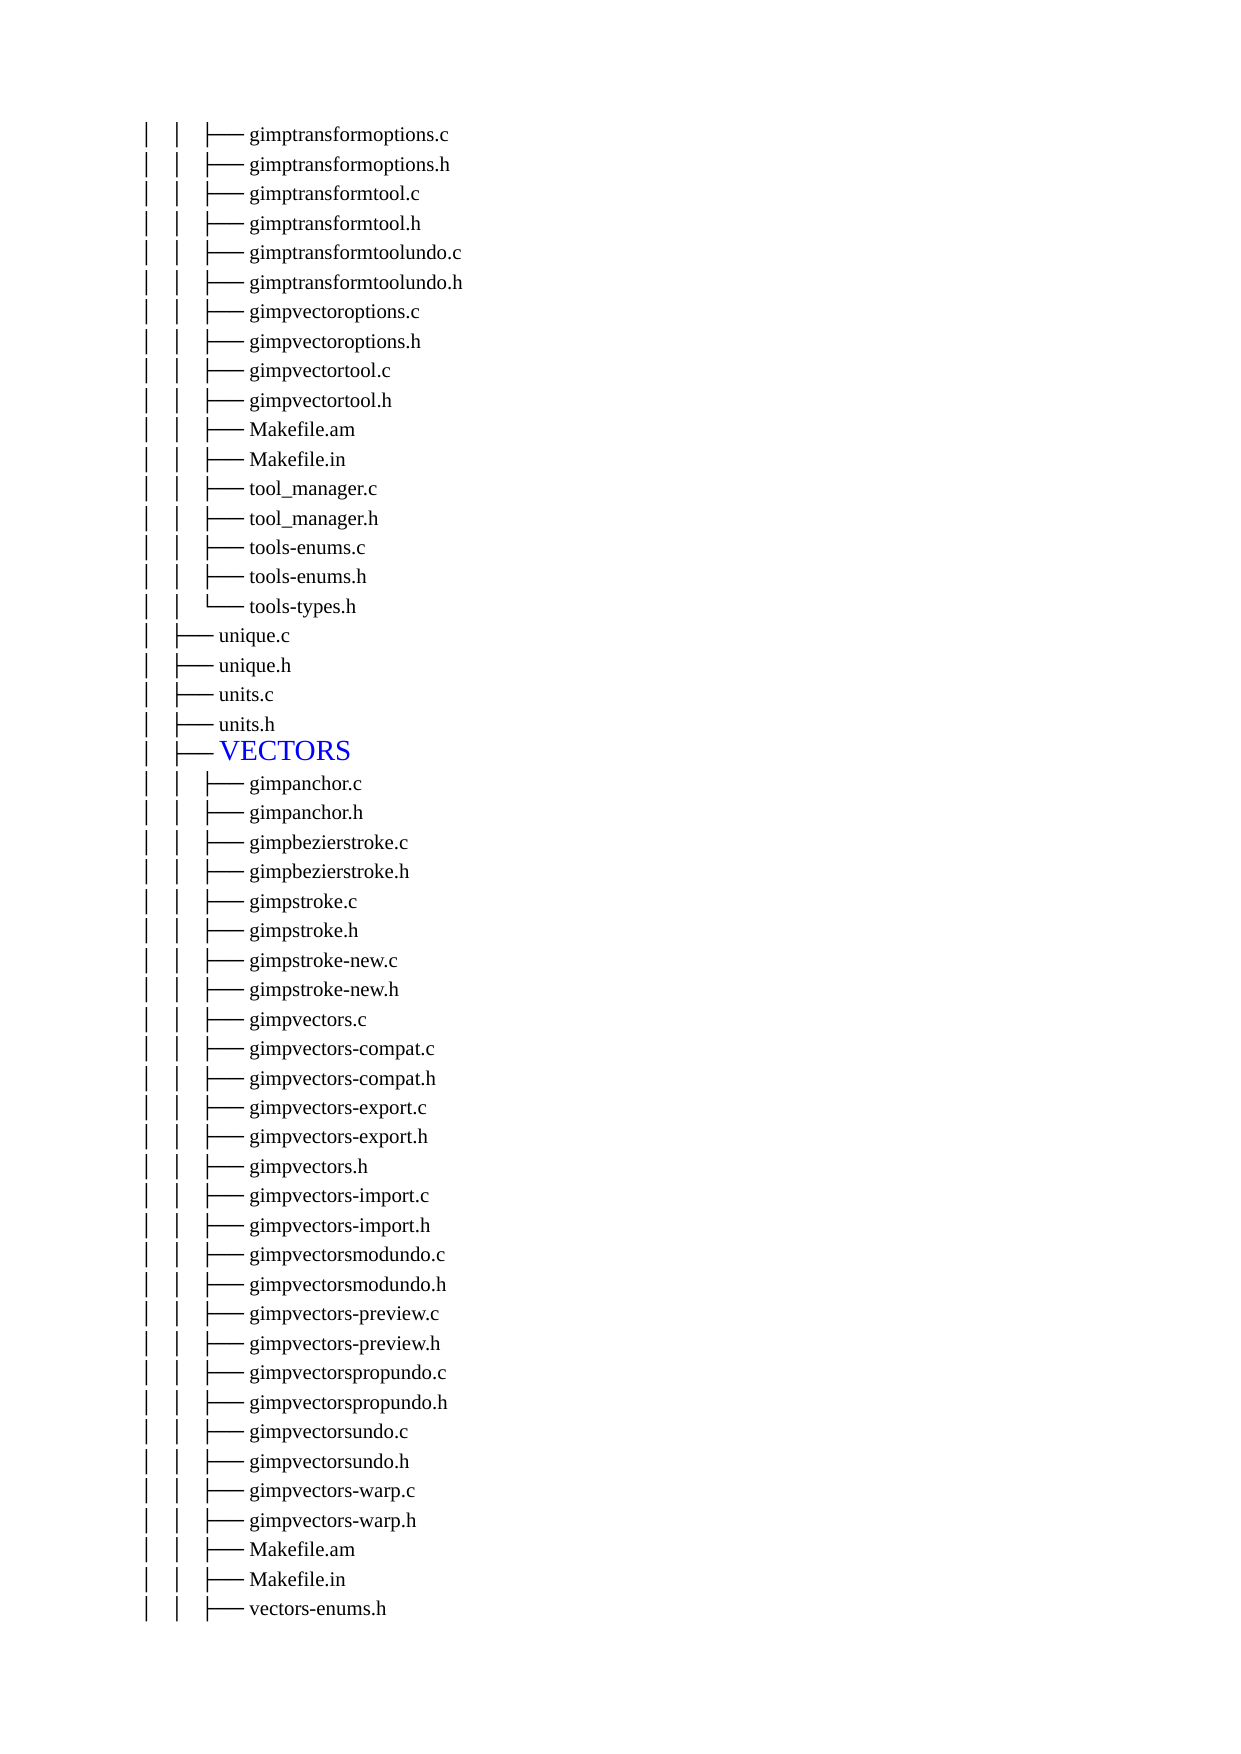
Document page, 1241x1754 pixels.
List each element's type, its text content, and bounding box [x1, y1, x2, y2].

text │ │ ├── vectors-enums.h [118, 1592, 1122, 1622]
text │ │ ├── gimpvectorsundo.c [118, 1415, 1122, 1445]
text │ │ ├── gimpvectors-compat.h [118, 1061, 1122, 1091]
text │ │ ├── gimptransformtool.h [118, 207, 1122, 236]
text │ │ ├── gimptransformtoolundo.c [118, 236, 1122, 266]
text │ ├── unique.h [118, 649, 1122, 678]
text │ │ ├── gimpbezierstroke.h [118, 855, 1122, 884]
text │ │ ├── gimpvectors-preview.h [118, 1327, 1122, 1356]
text │ │ ├── gimpvectors-export.c [118, 1091, 1122, 1120]
text │ │ ├── tool_manager.h [118, 501, 1122, 531]
text │ │ ├── tools-enums.h [118, 560, 1122, 590]
text │ │ ├── gimpvectorspropundo.h [118, 1386, 1122, 1415]
text │ │ ├── gimpstroke-new.h [118, 973, 1122, 1002]
text │ │ ├── tools-enums.c [118, 531, 1122, 560]
text │ │ ├── gimpvectors-compat.c [118, 1032, 1122, 1061]
text │ │ ├── gimpvectoroptions.h [118, 324, 1122, 354]
text │ │ ├── gimpvectors-import.h [118, 1209, 1122, 1238]
text │ │ ├── Makefile.am [118, 413, 1122, 442]
text │ ├── units.c [118, 678, 1122, 708]
text │ │ ├── gimpvectors-warp.h [118, 1504, 1122, 1533]
text │ │ ├── gimpbezierstroke.c [118, 826, 1122, 855]
text │ │ ├── gimptransformtool.c [118, 177, 1122, 207]
text │ │ ├── gimptransformoptions.c [118, 118, 1122, 148]
text │ ├── unique.c [118, 619, 1122, 649]
text │ │ ├── gimpstroke.c [118, 884, 1122, 914]
text │ │ ├── gimpvectorsmodundo.h [118, 1268, 1122, 1297]
text │ │ ├── Makefile.in [118, 1563, 1122, 1592]
text │ │ ├── gimpvectortool.h [118, 383, 1122, 413]
text │ │ ├── gimpvectors-import.c [118, 1179, 1122, 1209]
text │ │ └── tools-types.h [118, 590, 1122, 619]
text │ │ ├── gimpvectortool.c [118, 354, 1122, 383]
text │ │ ├── gimpvectoroptions.c [118, 295, 1122, 324]
text │ │ ├── gimpvectors-warp.c [118, 1474, 1122, 1504]
text │ │ ├── gimptransformtoolundo.h [118, 266, 1122, 295]
text │ │ ├── gimptransformoptions.h [118, 148, 1122, 177]
text │ │ ├── Makefile.am [118, 1533, 1122, 1563]
text │ │ ├── gimpanchor.h [118, 796, 1122, 826]
text │ ├── units.h [118, 708, 1122, 737]
text │ │ ├── gimpstroke-new.c [118, 943, 1122, 973]
text │ │ ├── gimpvectorsundo.h [118, 1445, 1122, 1474]
text │ │ ├── gimpvectorsmodundo.c [118, 1238, 1122, 1268]
text │ │ ├── gimpvectors-export.h [118, 1120, 1122, 1150]
text │ │ ├── gimpstroke.h [118, 914, 1122, 943]
text │ │ ├── gimpvectors-preview.c [118, 1297, 1122, 1327]
text │ │ ├── Makefile.in [118, 442, 1122, 472]
text │ │ ├── gimpvectors.c [118, 1002, 1122, 1032]
text │ │ ├── gimpanchor.c [118, 767, 1122, 796]
text │ │ ├── gimpvectorspropundo.c [118, 1356, 1122, 1386]
text │ │ ├── tool_manager.c [118, 472, 1122, 501]
text │ │ ├── gimpvectors.h [118, 1150, 1122, 1179]
text │ ├── VECTORS [118, 737, 1122, 767]
